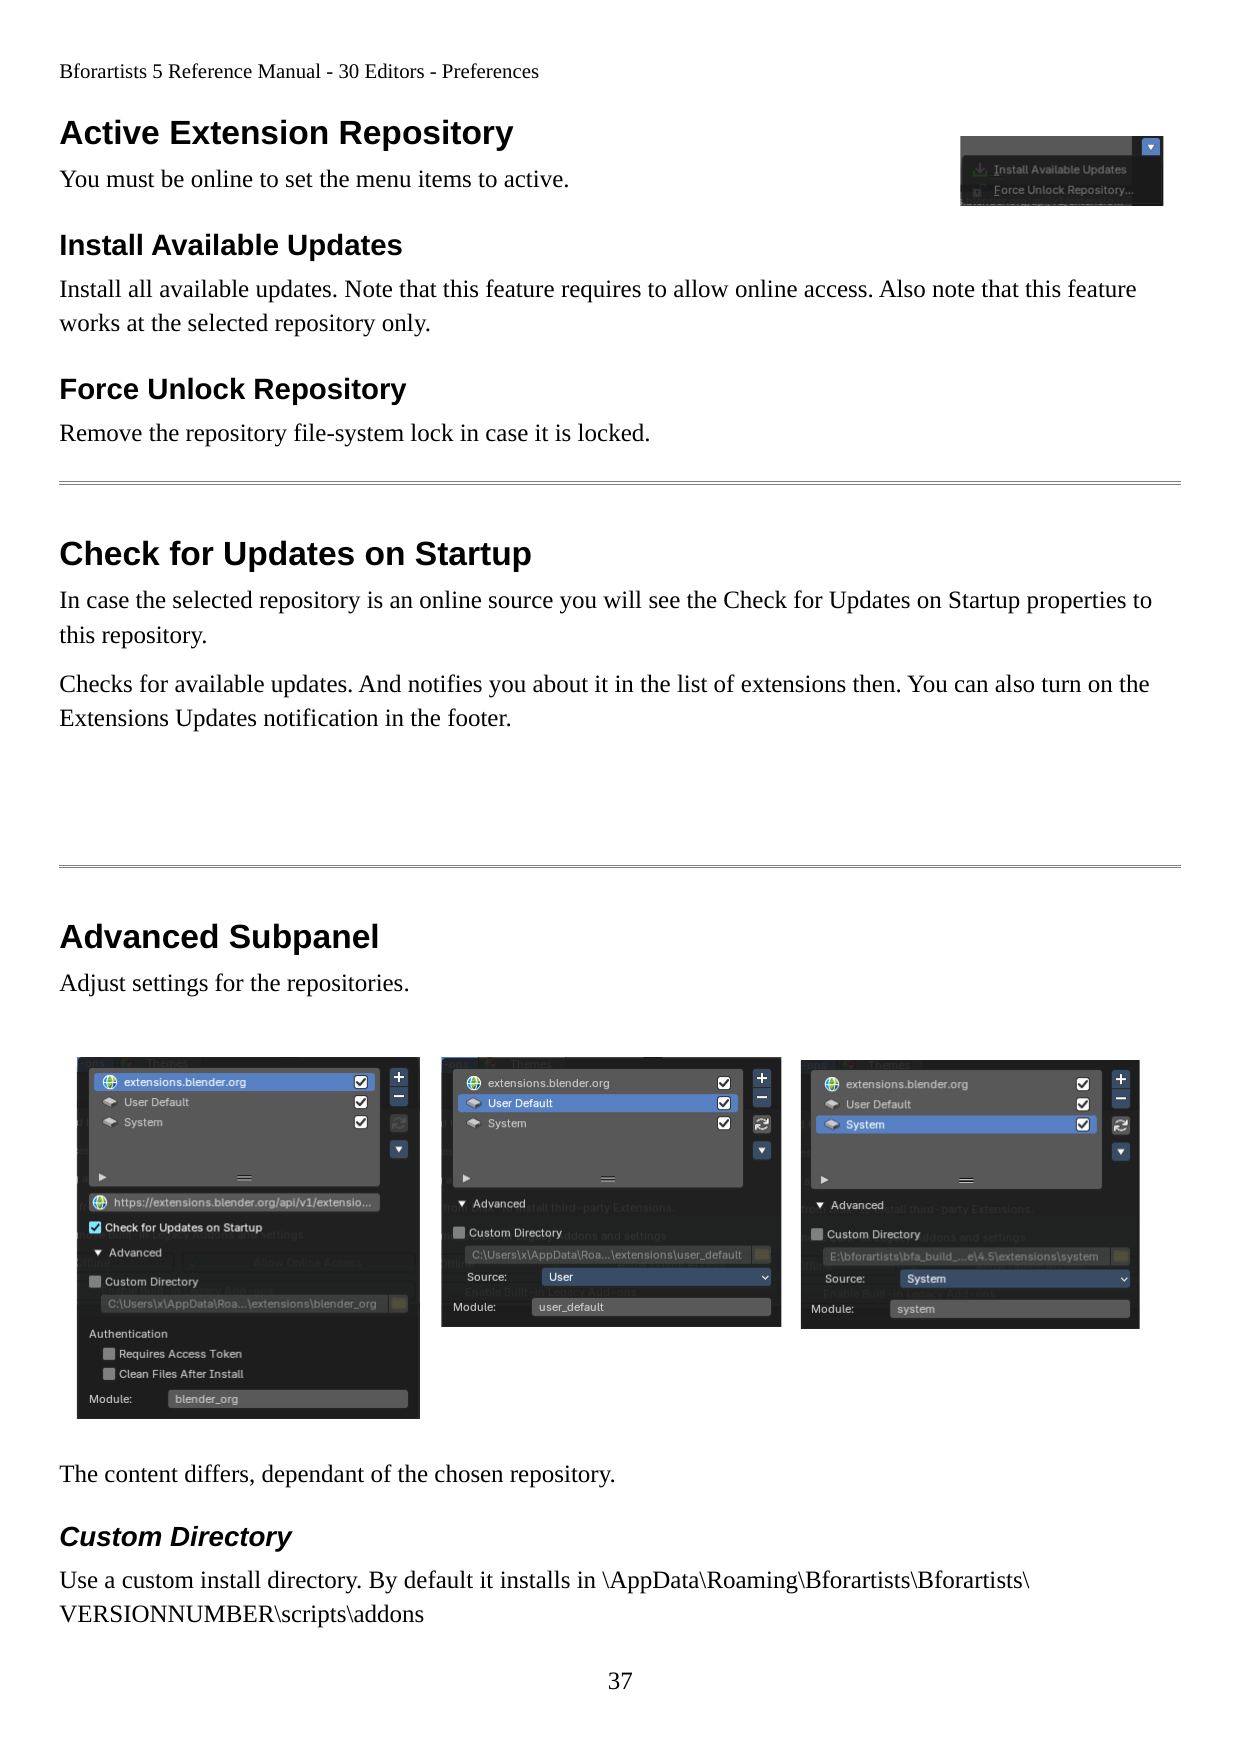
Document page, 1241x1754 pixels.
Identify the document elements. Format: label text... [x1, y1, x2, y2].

text Checks for available updates. And notifies you about it in the list of extensions then. You can also turn on the Extensions Updates notification in the footer. [59, 669, 1181, 732]
subtitle Check for Updates on Startup [59, 534, 1181, 573]
picture [800, 1060, 1140, 1329]
text You must be online to set the menu items to active. [59, 164, 960, 192]
text Use a custom install directory. By default it installs in \AppData\Roaming\Bforartists\Bforartists\VERSIONNUMBER\scripts\addons [59, 1565, 1181, 1628]
picture [960, 136, 1164, 206]
text In case the selected repository is an online source you will see the Check for Updates on Startup properties to this repository. [59, 585, 1181, 648]
subtitle Force Unlock Repository [59, 372, 1181, 406]
text Adjust settings for the repositories. [59, 968, 1181, 997]
picture [76, 1057, 420, 1419]
subtitle Active Extension Repository [59, 113, 1181, 151]
text Remove the repository file-system lock in case it is locked. [59, 418, 1181, 447]
subtitle Advanced Subpanel [59, 917, 1181, 956]
text The content differs, dependant of the chosen repository. [59, 1459, 1181, 1488]
subtitle Custom Directory [59, 1521, 1181, 1553]
subtitle Install Available Updates [59, 227, 1181, 261]
text Install all available updates. Note that this feature requires to allow online access. Also note that this feature works at the selected repository only. [59, 274, 1181, 337]
picture [441, 1057, 782, 1327]
